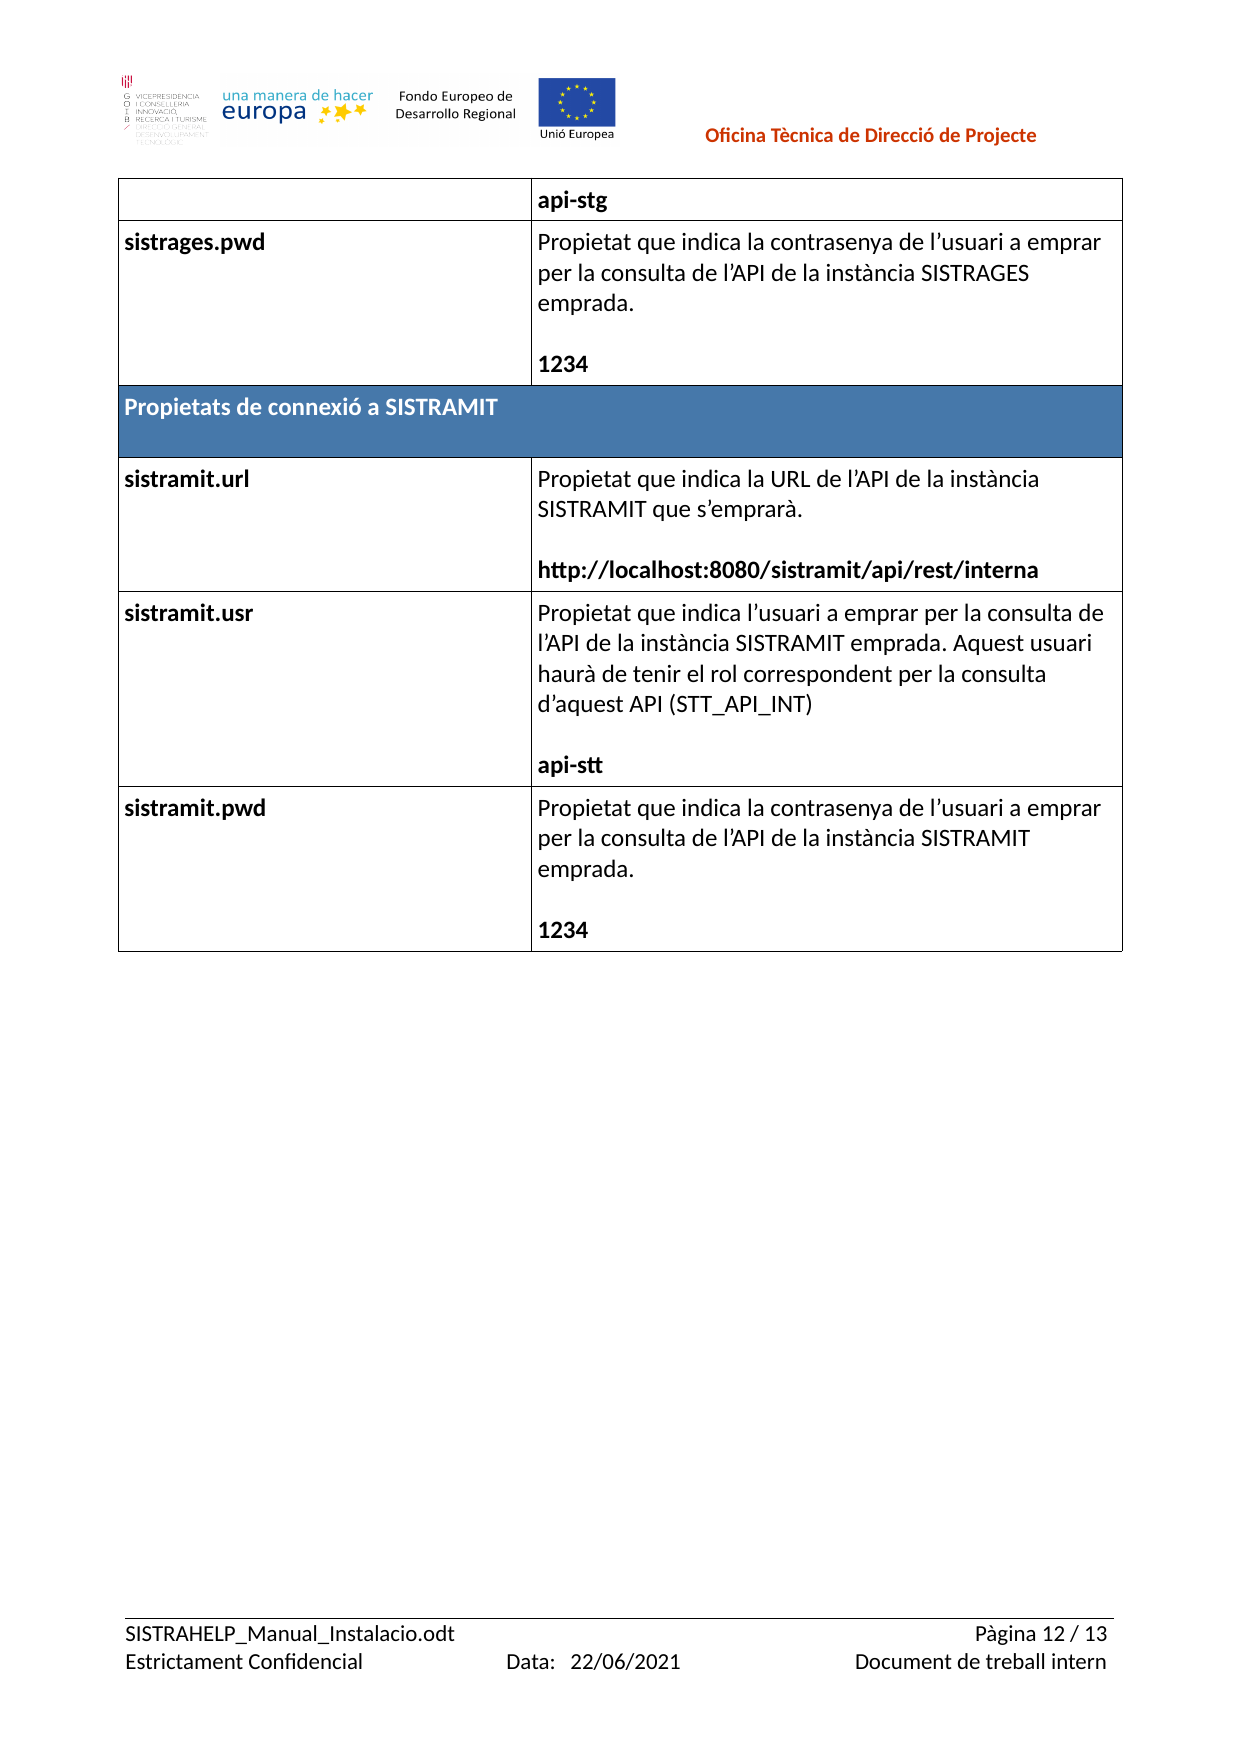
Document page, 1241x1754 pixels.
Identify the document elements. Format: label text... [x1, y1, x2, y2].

table_cell Propietat que indica la contrasenya de l’usuari a emprar per la consulta de l’API de la instància SISTRAGES emprada. 1234 [532, 221, 1122, 385]
table_cell sistramit.pwd [119, 787, 531, 951]
table_cell sistrages.pwd [119, 221, 531, 385]
table_cell Propietat que indica la URL de l’API de la instància SISTRAMIT que s’emprarà. http://localhost:8080/sistramit/api/rest/interna [532, 458, 1122, 591]
table_cell sistramit.usr [119, 592, 531, 786]
table_cell sistramit.url [119, 458, 531, 591]
table_header Propietats de connexió a SISTRAMIT [119, 386, 1122, 457]
table_cell [119, 179, 531, 220]
table_cell Propietat que indica la contrasenya de l’usuari a emprar per la consulta de l’API de la instància SISTRAMIT emprada. 1234 [532, 787, 1122, 951]
picture [118, 73, 213, 147]
picture [219, 73, 621, 147]
table_cell Propietat que indica l’usuari a emprar per la consulta de l’API de la instància SISTRAMIT emprada. Aquest usuari haurà de tenir el rol correspondent per la consulta d’aquest API (STT_API_INT) api-stt [532, 592, 1122, 786]
table_cell api-stg [532, 179, 1122, 220]
